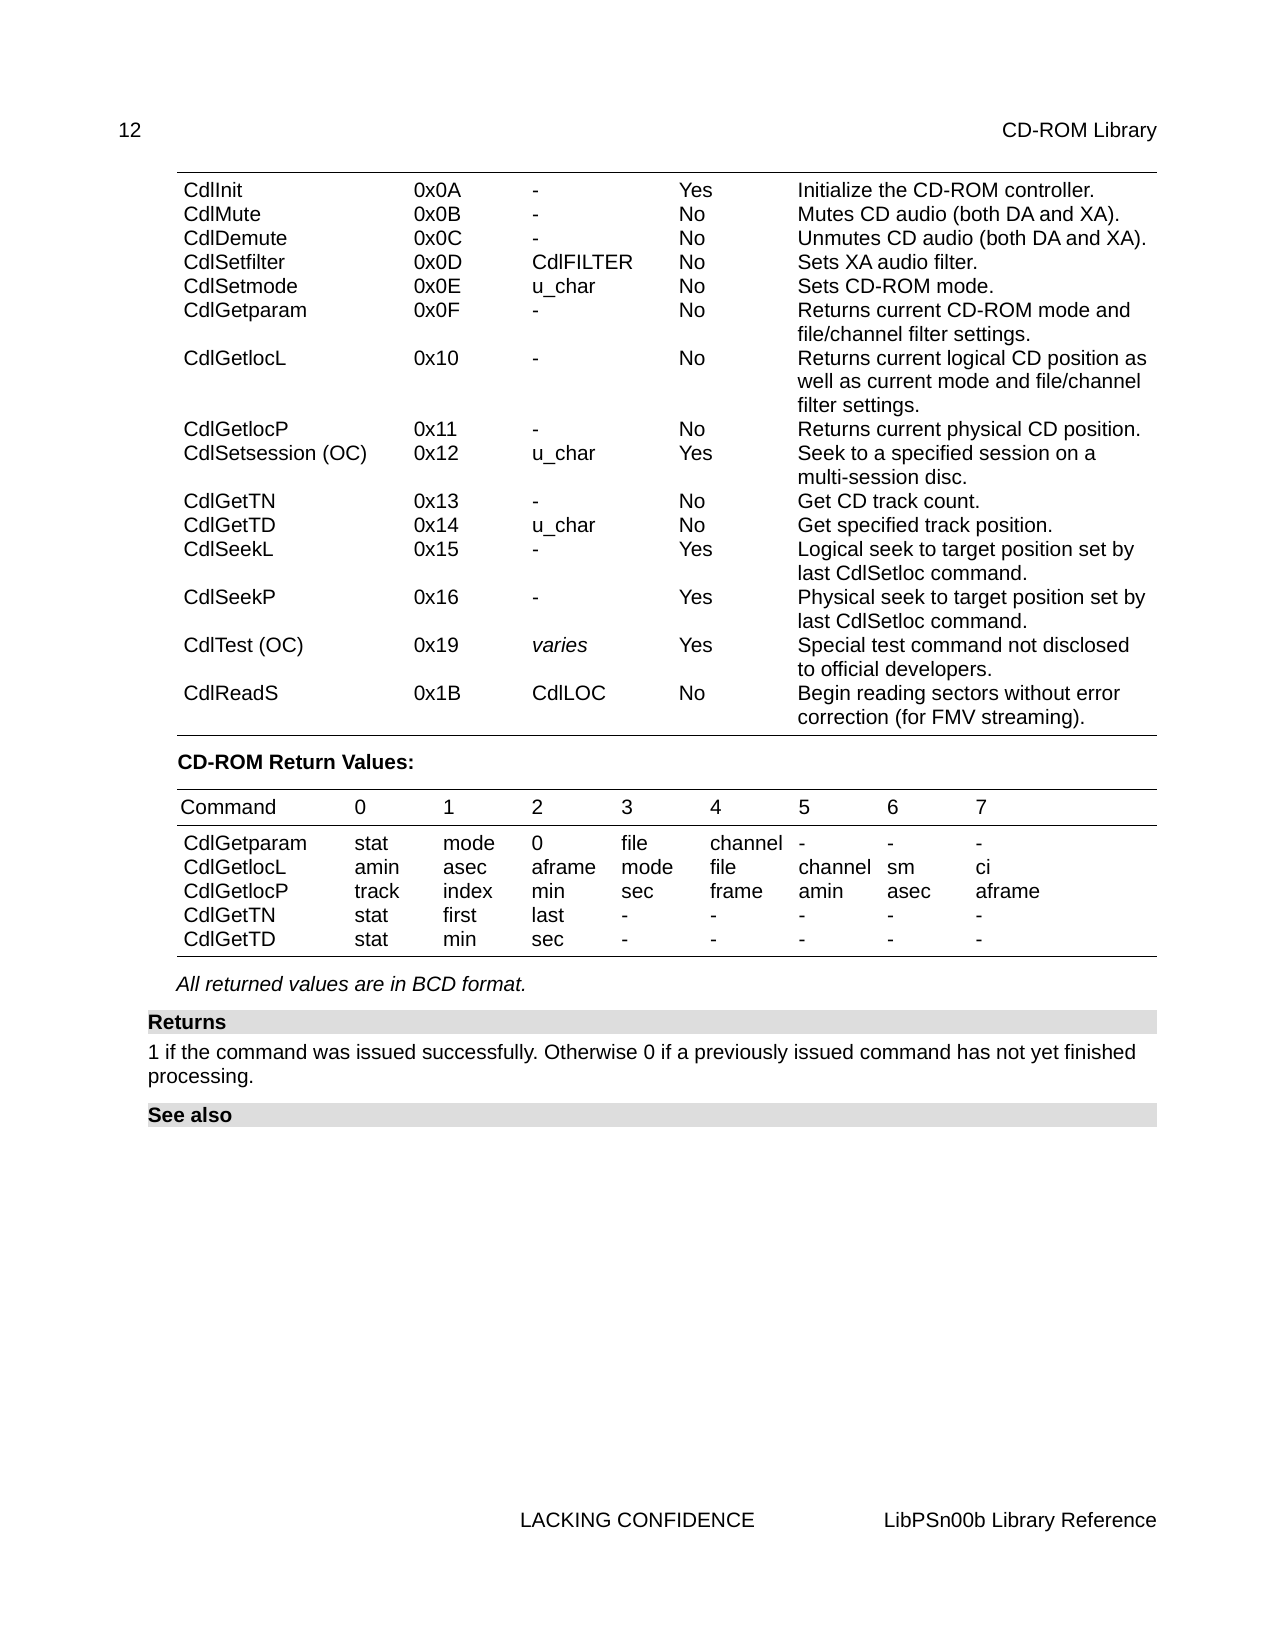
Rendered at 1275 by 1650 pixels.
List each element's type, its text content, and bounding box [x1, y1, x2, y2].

text CdlMute 0x0B - No Mutes CD audio (both DA and XA). [177, 196, 1157, 219]
text CdlGetTN 0x13 - No Get CD track count. [177, 483, 1157, 507]
text CdlGetTD stat min sec - - - - - [177, 920, 1157, 956]
text CdlSetmode 0x0E u_char No Sets CD-ROM mode. [177, 267, 1157, 291]
text CD-ROM Return Values: [148, 750, 1157, 774]
text All returned values are in BCD format. [148, 971, 1157, 995]
text CdlGetlocP 0x11 - No Returns current physical CD position. [177, 411, 1157, 435]
text CdlGetTN stat first last - - - - - [177, 896, 1157, 920]
text CdlDemute 0x0C - No Unmutes CD audio (both DA and XA). [177, 219, 1157, 243]
text CdlGetparam 0x0F - No Returns current CD-ROM mode and file/channel filter settings. [177, 291, 1157, 339]
text CdlGetTD 0x14 u_char No Get specified track position. [177, 507, 1157, 531]
text 1 if the command was issued successfully. Otherwise 0 if a previously issued command has not yet finished processing. [148, 1040, 1157, 1088]
text CdlGetlocL amin asec aframe mode file channel sm ci [177, 848, 1157, 872]
text Command 0 1 2 3 4 5 6 7 [177, 790, 1157, 818]
subtitle Returns [148, 1010, 1157, 1034]
text CdlSeekP 0x16 - Yes Physical seek to target position set by last CdlSetloc command. [177, 579, 1157, 627]
text CdlGetlocP track index min sec frame amin asec aframe [177, 872, 1157, 896]
text CdlTest (OC) 0x19 varies Yes Special test command not disclosed to official developers. [177, 627, 1157, 675]
text CdlSeekL 0x15 - Yes Logical seek to target position set by last CdlSetloc command. [177, 531, 1157, 579]
text CdlReadS 0x1B CdlLOC No Begin reading sectors without error correction (for FMV streaming). [177, 675, 1157, 735]
text CdlGetlocL 0x10 - No Returns current logical CD position as well as current mode and file/channel filter settings. [177, 339, 1157, 411]
text CdlInit 0x0A - Yes Initialize the CD-ROM controller. [177, 173, 1157, 196]
text CdlSetsession (OC) 0x12 u_char Yes Seek to a specified session on a multi-session disc. [177, 435, 1157, 483]
subtitle See also [148, 1103, 1157, 1127]
text CdlSetfilter 0x0D CdlFILTER No Sets XA audio filter. [177, 243, 1157, 267]
text CdlGetparam stat mode 0 file channel - - - [177, 826, 1157, 848]
